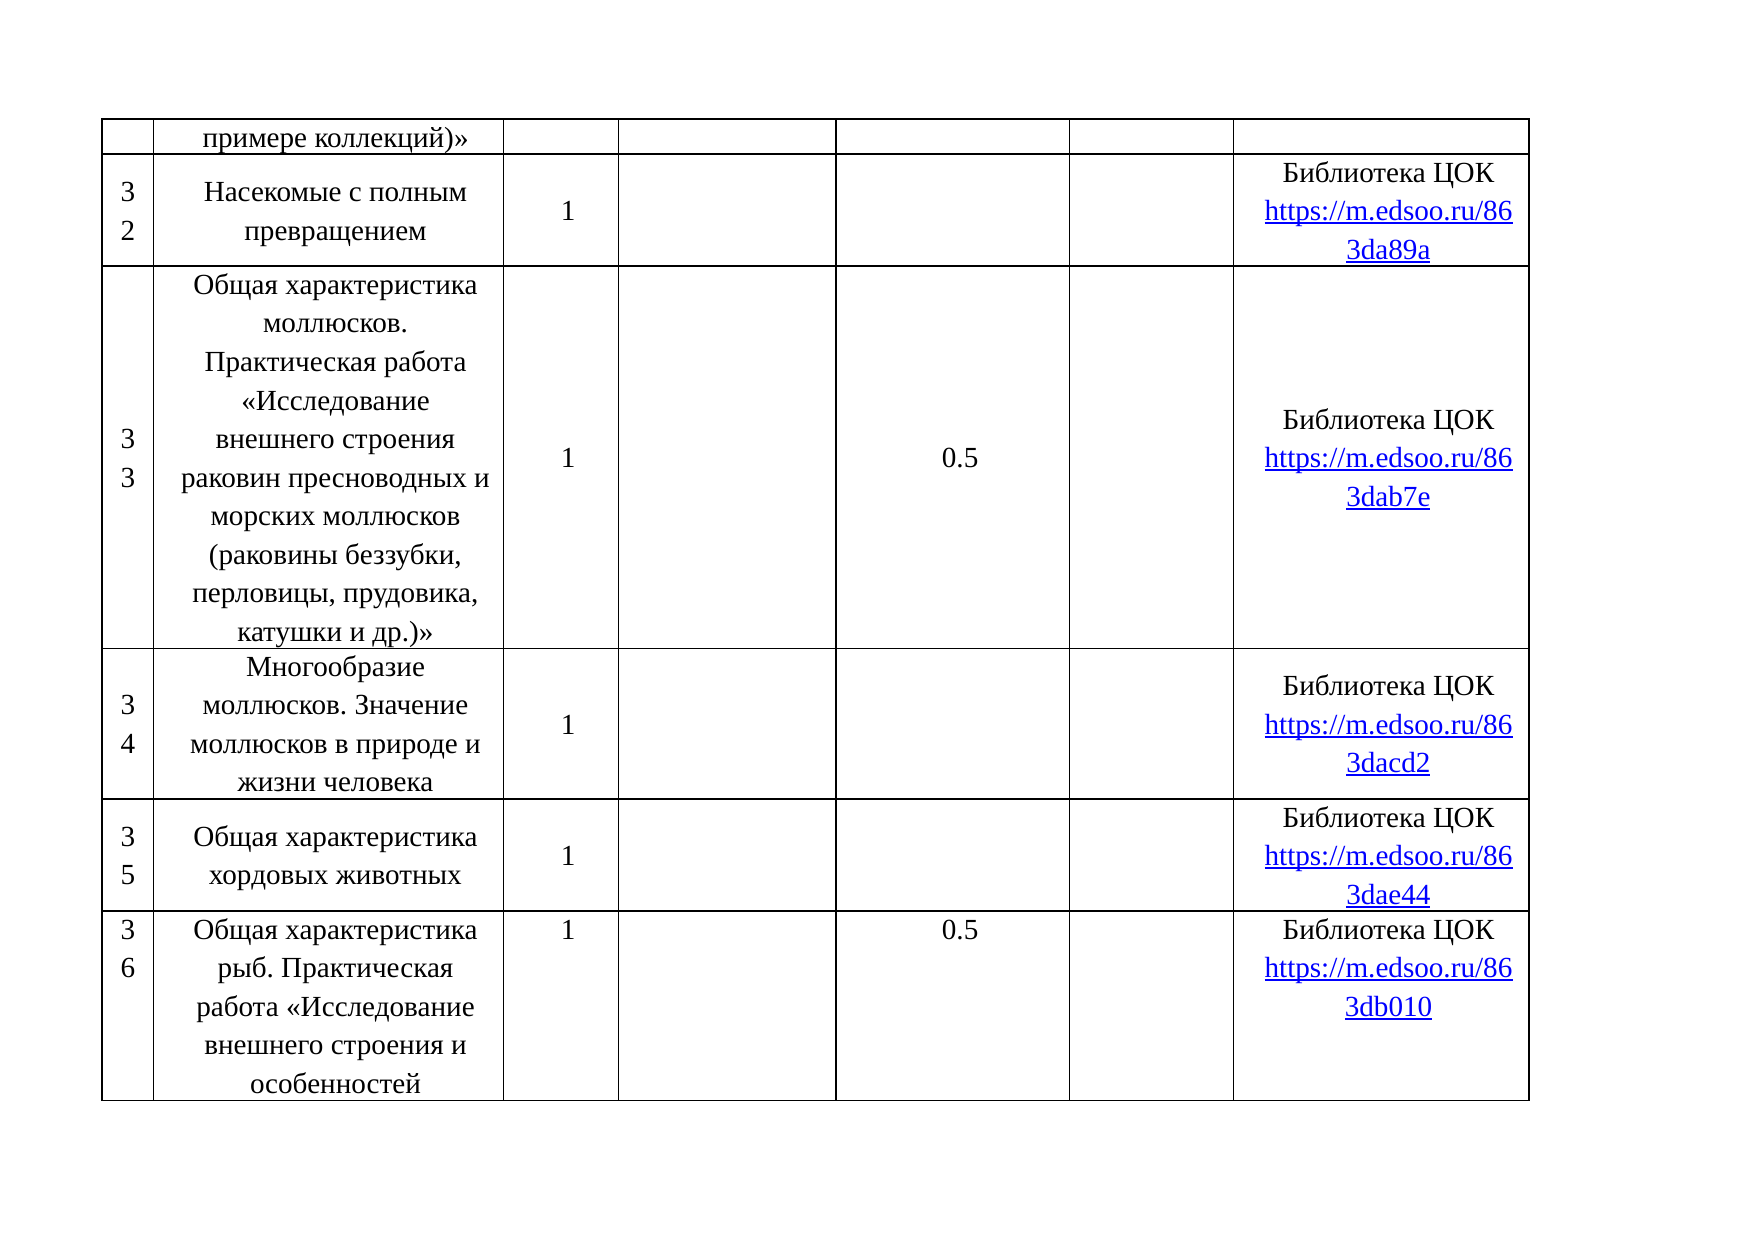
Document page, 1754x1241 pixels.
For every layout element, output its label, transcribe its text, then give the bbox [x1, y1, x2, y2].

table_cell Библиотека ЦОК https://m.edsoo.ru/863da89a [1234, 155, 1528, 265]
table_cell Библиотека ЦОК https://m.edsoo.ru/863dae44 [1234, 800, 1528, 910]
table_cell 1 [504, 155, 618, 265]
table_cell [837, 155, 1069, 265]
table_cell 1 [504, 649, 618, 798]
table_cell [1070, 649, 1233, 798]
table_cell [1070, 120, 1233, 153]
table_cell 1 [504, 800, 618, 910]
table_cell Библиотека ЦОК https://m.edsoo.ru/863dacd2 [1234, 649, 1528, 798]
table_cell [619, 649, 835, 798]
table_cell Общая характеристика моллюсков. Практическая работа «Исследование внешнего строения раковин пресноводных и морских моллюсков (раковины беззубки, перловицы, прудовика, катушки и др.)» [154, 267, 503, 647]
table_cell [619, 912, 835, 1099]
table_cell [619, 155, 835, 265]
table_cell [1070, 912, 1233, 1099]
table_cell [504, 120, 618, 153]
table_cell 34 [103, 649, 153, 798]
table_cell [103, 120, 153, 153]
table_cell [1234, 120, 1528, 153]
table_cell примере коллекций)» [154, 120, 503, 153]
table_cell Насекомые с полным превращением [154, 155, 503, 265]
table_cell [1070, 800, 1233, 910]
table_cell [619, 120, 835, 153]
table_cell 33 [103, 267, 153, 647]
table_cell [1070, 155, 1233, 265]
table_cell [837, 800, 1069, 910]
table_cell 32 [103, 155, 153, 265]
table_cell 36 [103, 912, 153, 1099]
table_cell [619, 800, 835, 910]
table_cell Общая характеристика хордовых животных [154, 800, 503, 910]
table_cell Библиотека ЦОК https://m.edsoo.ru/863db010 [1234, 912, 1528, 1099]
table_cell 0.5 [837, 912, 1069, 1099]
table_cell 1 [504, 912, 618, 1099]
table_cell [837, 649, 1069, 798]
table_cell 0.5 [837, 267, 1069, 647]
table_cell Общая характеристика рыб. Практическая работа «Исследование внешнего строения и особенностей [154, 912, 503, 1099]
table_cell [1070, 267, 1233, 647]
table_cell [837, 120, 1069, 153]
table_cell Библиотека ЦОК https://m.edsoo.ru/863dab7e [1234, 267, 1528, 647]
table_cell Многообразие моллюсков. Значение моллюсков в природе и жизни человека [154, 649, 503, 798]
table_cell 1 [504, 267, 618, 647]
table_cell 35 [103, 800, 153, 910]
table_cell [619, 267, 835, 647]
